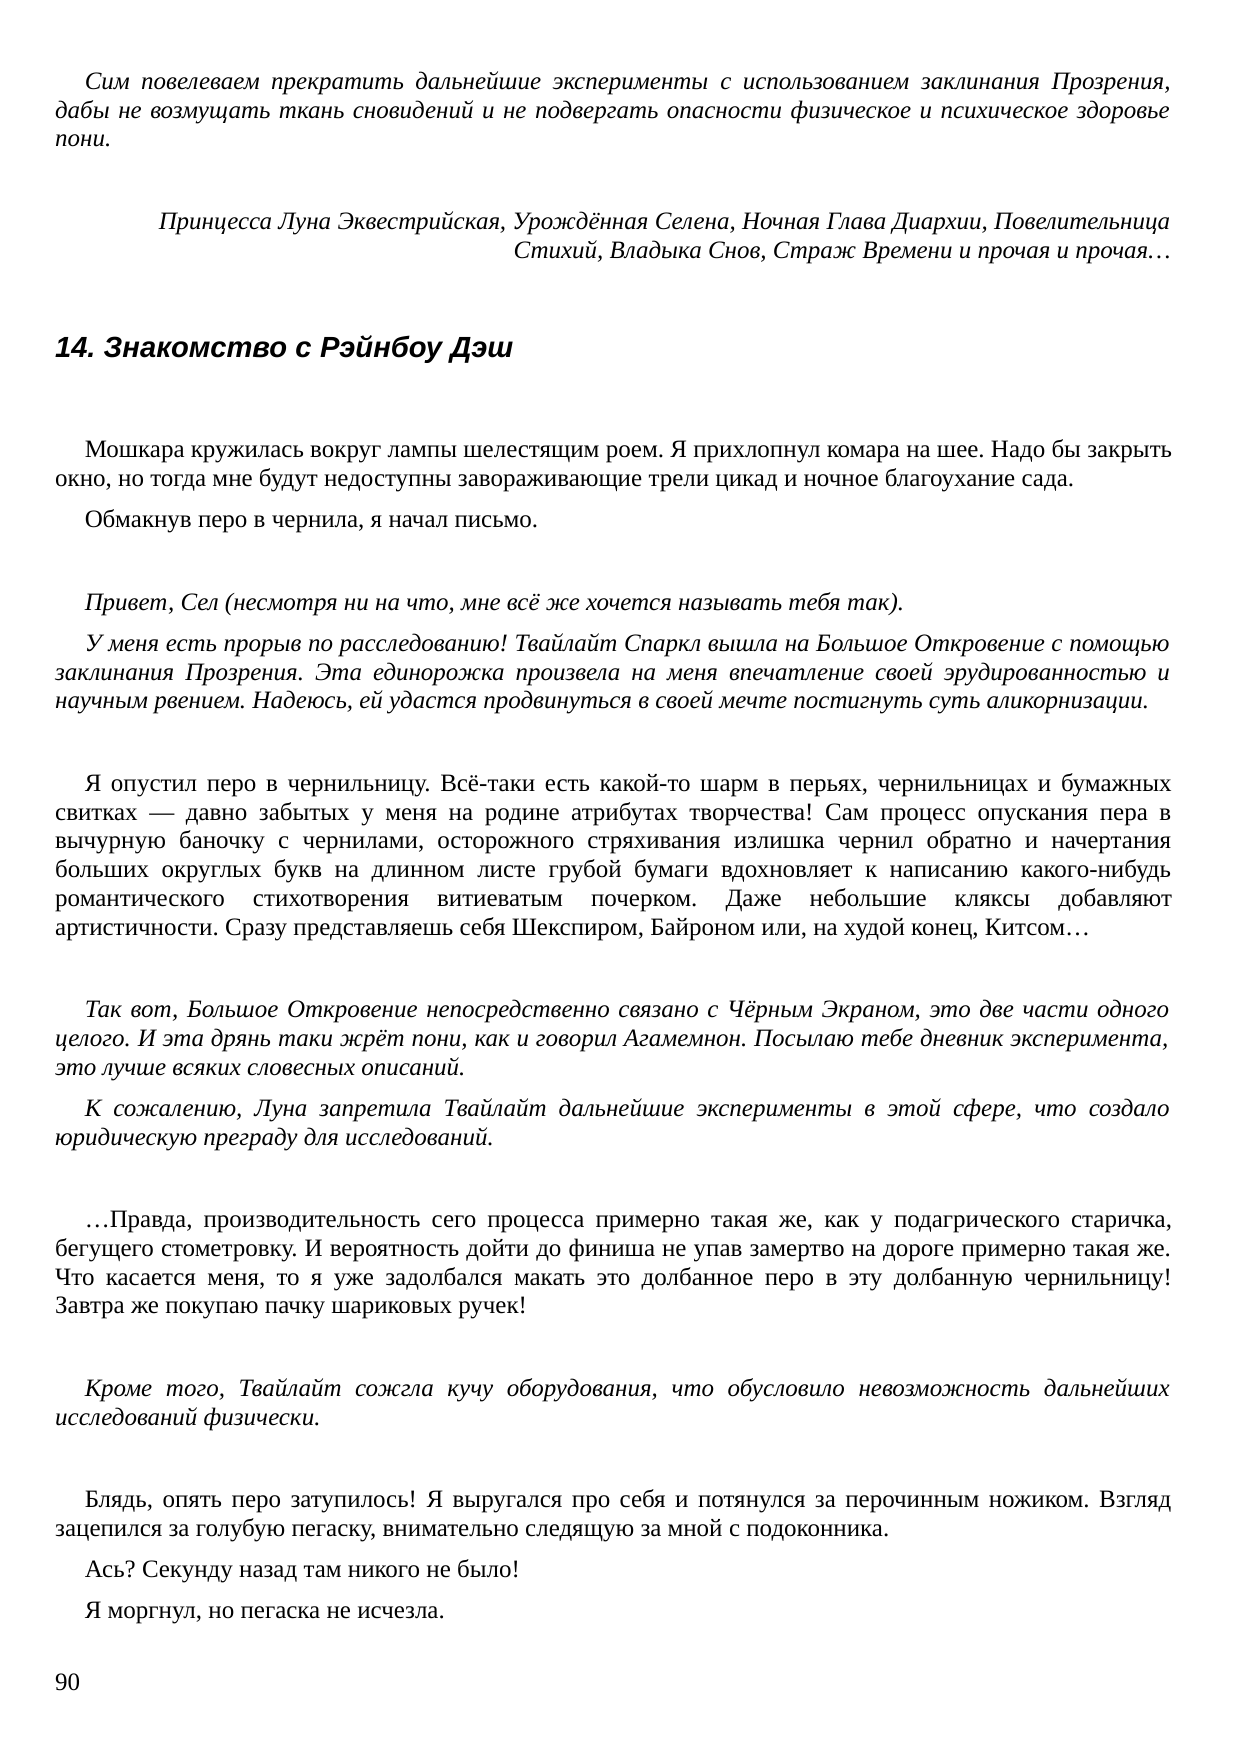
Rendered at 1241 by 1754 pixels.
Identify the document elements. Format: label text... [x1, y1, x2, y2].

text Блядь, опять перо затупилось! Я выругался про себя и потянулся за перочинным ножиком. Взгляд зацепился за голубую пегаску, внимательно следящую за мной с подоконника. [55, 1484, 1173, 1542]
text Обмакнув перо в чернила, я начал письмо. [55, 504, 1173, 533]
text …Правда, производительность сего процесса примерно такая же, как у подагрического старичка, бегущего стометровку. И вероятность дойти до финиша не упав замертво на дороге примерно такая же. Что касается меня, то я уже задолбался макать это долбанное перо в эту долбанную чернильницу! Завтра же покупаю пачку шариковых ручек! [55, 1204, 1173, 1319]
text Так вот, Большое Откровение непосредственно связано с Чёрным Экраном, это две части одного целого. И эта дрянь таки жрёт пони, как и говорил Агамемнон. Посылаю тебе дневник эксперимента, это лучше всяких словесных описаний. [55, 994, 1173, 1081]
text У меня есть прорыв по расследованию! Твайлайт Спаркл вышла на Большое Откровение с помощью заклинания Прозрения. Эта единорожка произвела на меня впечатление своей эрудированностью и научным рвением. Надеюсь, ей удастся продвинуться в своей мечте постигнуть суть аликорнизации. [55, 628, 1173, 714]
text Я моргнул, но пегаска не исчезла. [55, 1596, 1173, 1624]
text Привет, Сел (несмотря ни на что, мне всё же хочется называть тебя так). [55, 587, 1173, 616]
text К сожалению, Луна запретила Твайлайт дальнейшие эксперименты в этой сфере, что создало юридическую преграду для исследований. [55, 1093, 1173, 1151]
text Мошкара кружилась вокруг лампы шелестящим роем. Я прихлопнул комара на шее. Надо бы закрыть окно, но тогда мне будут недоступны завораживающие трели цикад и ночное благоухание сада. [55, 434, 1173, 492]
subtitle 14. Знакомство с Рэйнбоу Дэш [55, 330, 1173, 363]
text Ась? Секунду назад там никого не было! [55, 1554, 1173, 1583]
text Принцесса Луна Эквестрийская, Урождённая Селена, Ночная Глава Диархии, Повелительница Стихий, Владыка Снов, Страж Времени и прочая и прочая… [55, 206, 1173, 263]
text Сим повелеваем прекратить дальнейшие эксперименты с использованием заклинания Прозрения, дабы не возмущать ткань сновидений и не подвергать опасности физическое и психическое здоровье пони. [55, 66, 1173, 152]
text Кроме того, Твайлайт сожгла кучу оборудования, что обусловило невозможность дальнейших исследований физически. [55, 1373, 1173, 1431]
text Я опустил перо в чернильницу. Всё-таки есть какой-то шарм в перьях, чернильницах и бумажных свитках — давно забытых у меня на родине атрибутах творчества! Сам процесс опускания пера в вычурную баночку с чернилами, осторожного стряхивания излишка чернил обратно и начертания больших округлых букв на длинном листе грубой бумаги вдохновляет к написанию какого-нибудь романтического стихотворения витиеватым почерком. Даже небольшие кляксы добавляют артистичности. Сразу представляешь себя Шекспиром, Байроном или, на худой конец, Китсом… [55, 768, 1173, 941]
